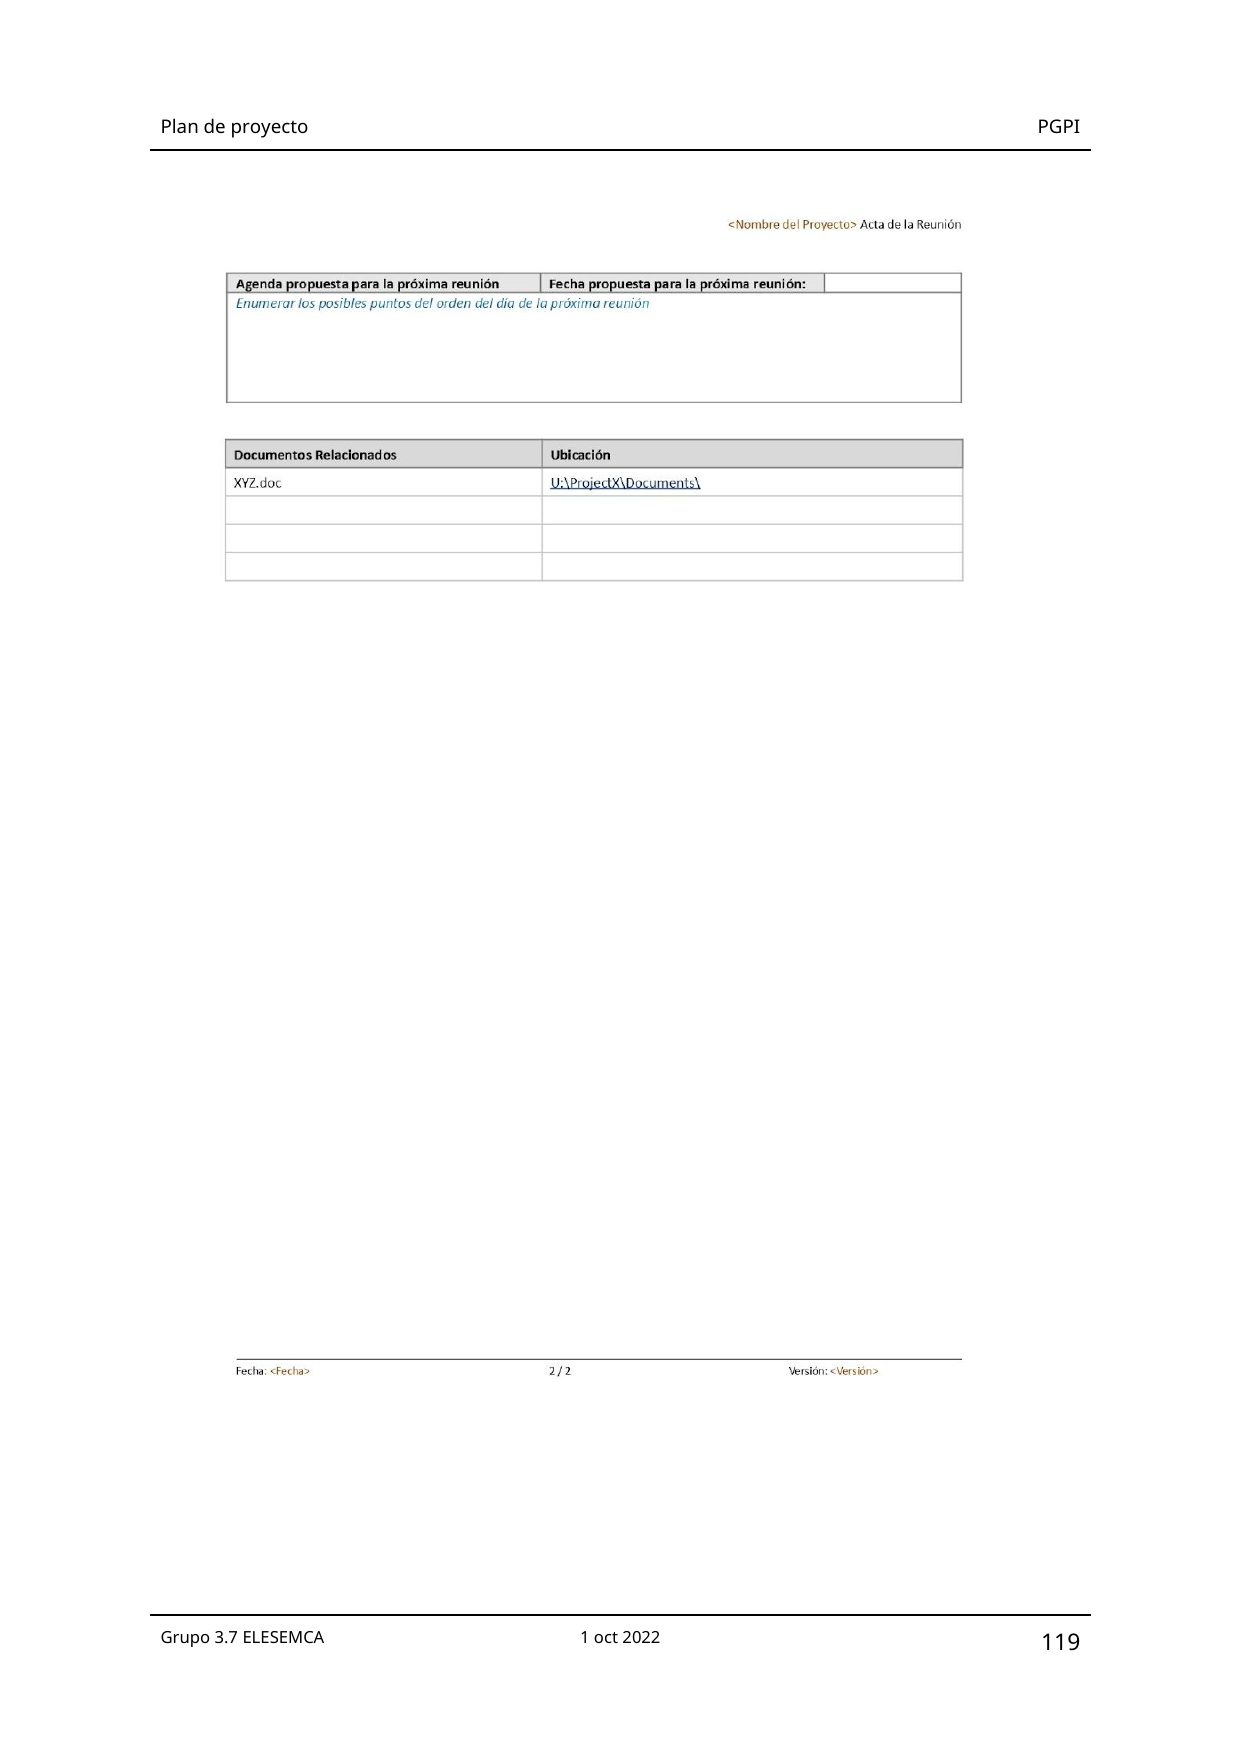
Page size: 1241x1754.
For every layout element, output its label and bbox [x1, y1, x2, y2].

picture [150, 162, 1036, 1413]
